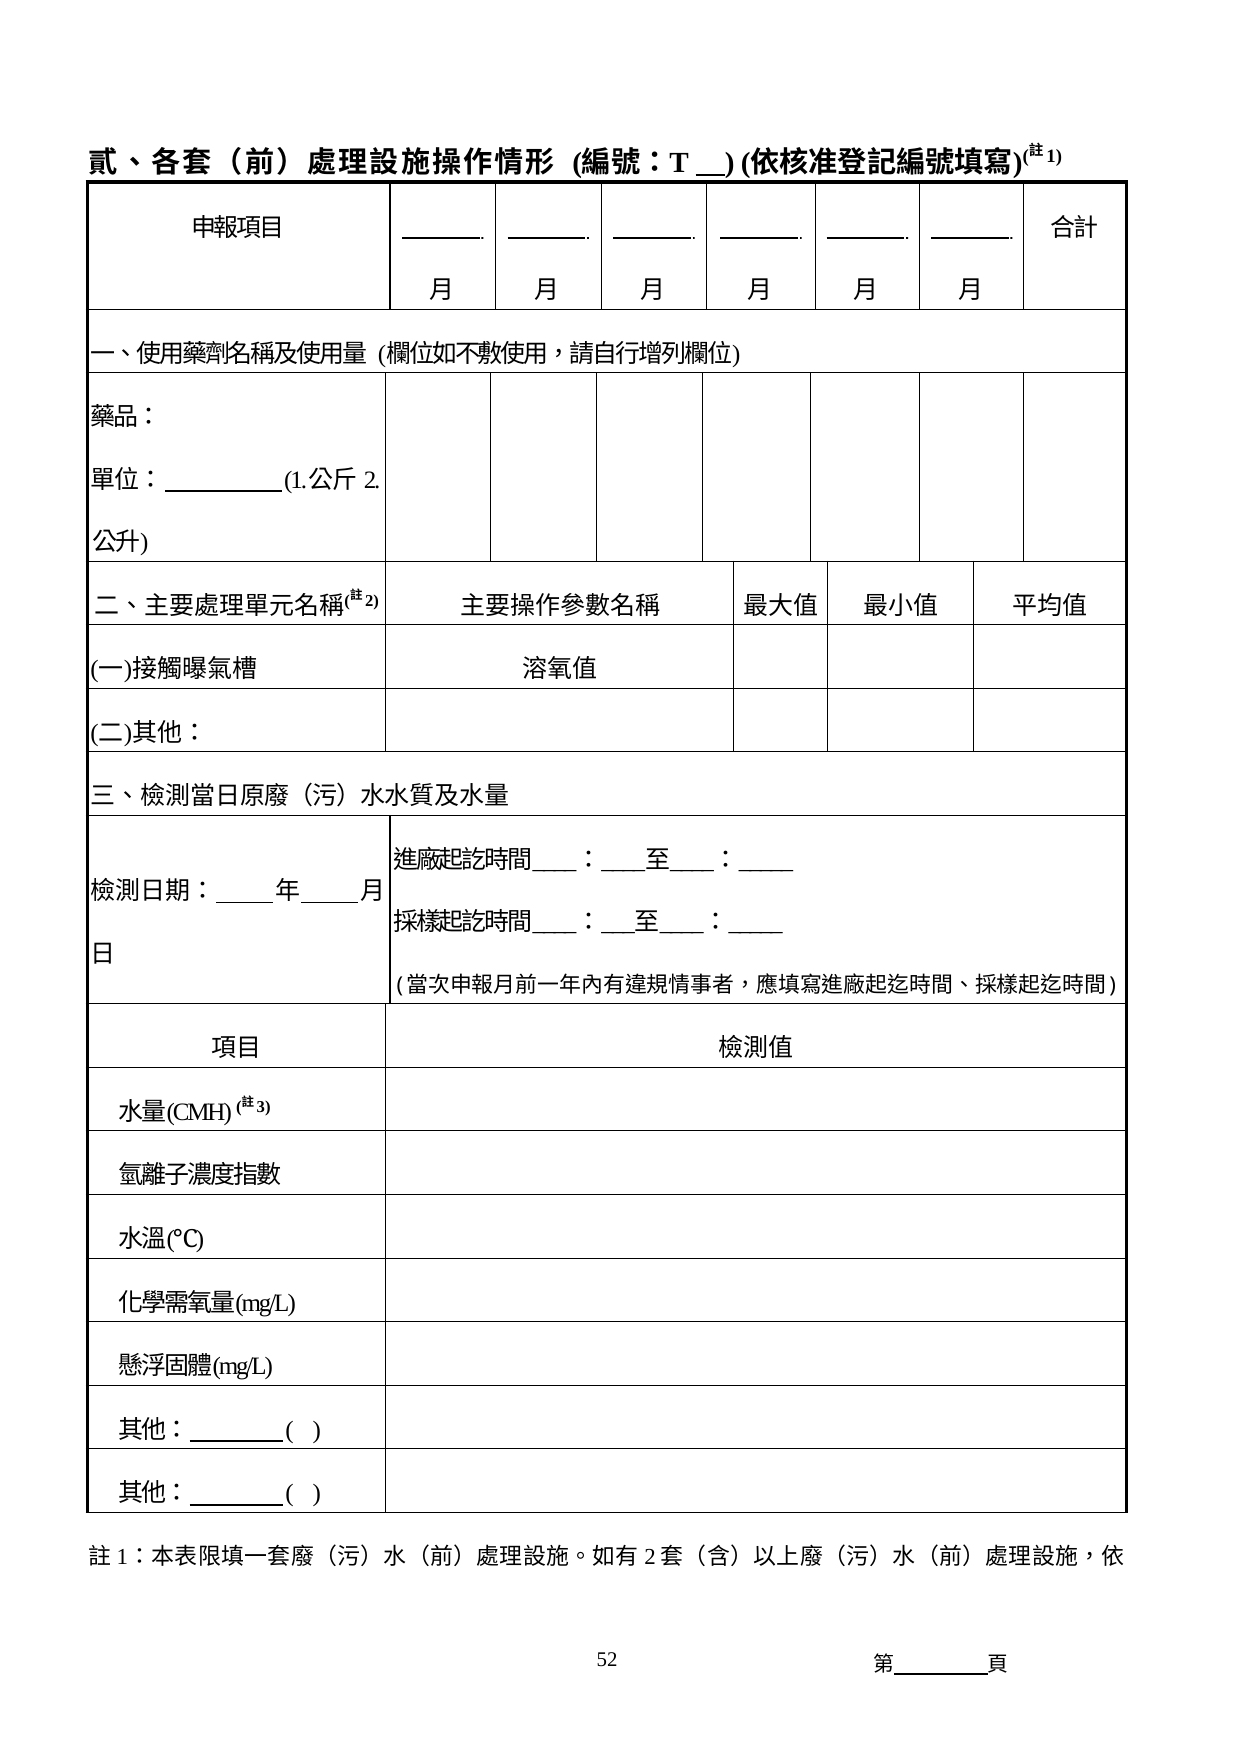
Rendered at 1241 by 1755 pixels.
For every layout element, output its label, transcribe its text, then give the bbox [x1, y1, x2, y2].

table_cell 水溫(℃) [89, 1195, 385, 1257]
table_cell [386, 1068, 1125, 1130]
table_cell 溶氧值 [386, 625, 733, 688]
table_cell [386, 689, 733, 751]
table_cell [597, 373, 702, 561]
table_header 月 [391, 184, 495, 308]
table_cell [828, 625, 973, 688]
table_cell [974, 625, 1125, 688]
table_cell [703, 373, 810, 561]
table_cell 主要操作參數名稱 [386, 562, 733, 624]
table_cell 藥品： 單位： (1.公斤2.公升) [89, 373, 385, 561]
table_header 合計 [1024, 184, 1125, 308]
table_cell [386, 373, 490, 561]
table_header 月 [707, 184, 815, 308]
table_cell 平均值 [974, 562, 1125, 624]
table_cell 三、檢測當日原廢（污）水水質及水量 [89, 752, 1125, 815]
table_header 月 [602, 184, 706, 308]
table_cell 懸浮固體(mg/L) [89, 1322, 385, 1384]
table_cell 一、使用藥劑名稱及使用量 (欄位如不敷使用，請自行增列欄位) [89, 310, 1125, 372]
table_cell [386, 1259, 1125, 1321]
table_cell 二、主要處理單元名稱(註2) [89, 562, 385, 624]
table_header 申報項目 [89, 184, 389, 308]
table_cell [811, 373, 919, 561]
table_header 月 [816, 184, 919, 308]
table_cell 進廠起訖時間____：____至____：_____ 採樣起訖時間____：___至____：_____ (當次申報月前一年內有違規情事者，應填寫進廠起迄時間、採樣起迄時間) [391, 816, 1125, 1003]
table_cell 其他： ( ) [89, 1386, 385, 1448]
text 註1：本表限填一套廢（污）水（前）處理設施。如有2套（含）以上廢（污）水（前）處理設施，依 [89, 1513, 1125, 1575]
table_cell [734, 689, 827, 751]
table_cell (一)接觸曝氣槽 [89, 625, 385, 688]
table_cell [491, 373, 596, 561]
table_cell [974, 689, 1125, 751]
table_cell [386, 1322, 1125, 1384]
table_cell 檢測值 [386, 1004, 1125, 1067]
table_header 月 [496, 184, 601, 308]
table_cell 化學需氧量(mg/L) [89, 1259, 385, 1321]
table_cell [1024, 373, 1125, 561]
table_cell 最大值 [734, 562, 827, 624]
table_cell (二)其他： [89, 689, 385, 751]
table_cell 最小值 [828, 562, 973, 624]
table_cell [828, 689, 973, 751]
table_header 月 [920, 184, 1023, 308]
table_cell [920, 373, 1023, 561]
table_cell 其他： ( ) [89, 1449, 385, 1512]
table_cell 項目 [89, 1004, 385, 1067]
text 貳、各套（前）處理設施操作情形 (編號：T ) (依核准登記編號填寫)(註1) [89, 118, 1167, 180]
table_cell 氫離子濃度指數 [89, 1131, 385, 1194]
table_cell [386, 1386, 1125, 1448]
table_cell 水量(CMH) (註3) [89, 1068, 385, 1130]
table_cell 檢測日期： 年 月 日 [89, 816, 389, 1003]
table_cell [386, 1131, 1125, 1194]
table_cell [386, 1449, 1125, 1512]
table_cell [734, 625, 827, 688]
table_cell [386, 1195, 1125, 1257]
